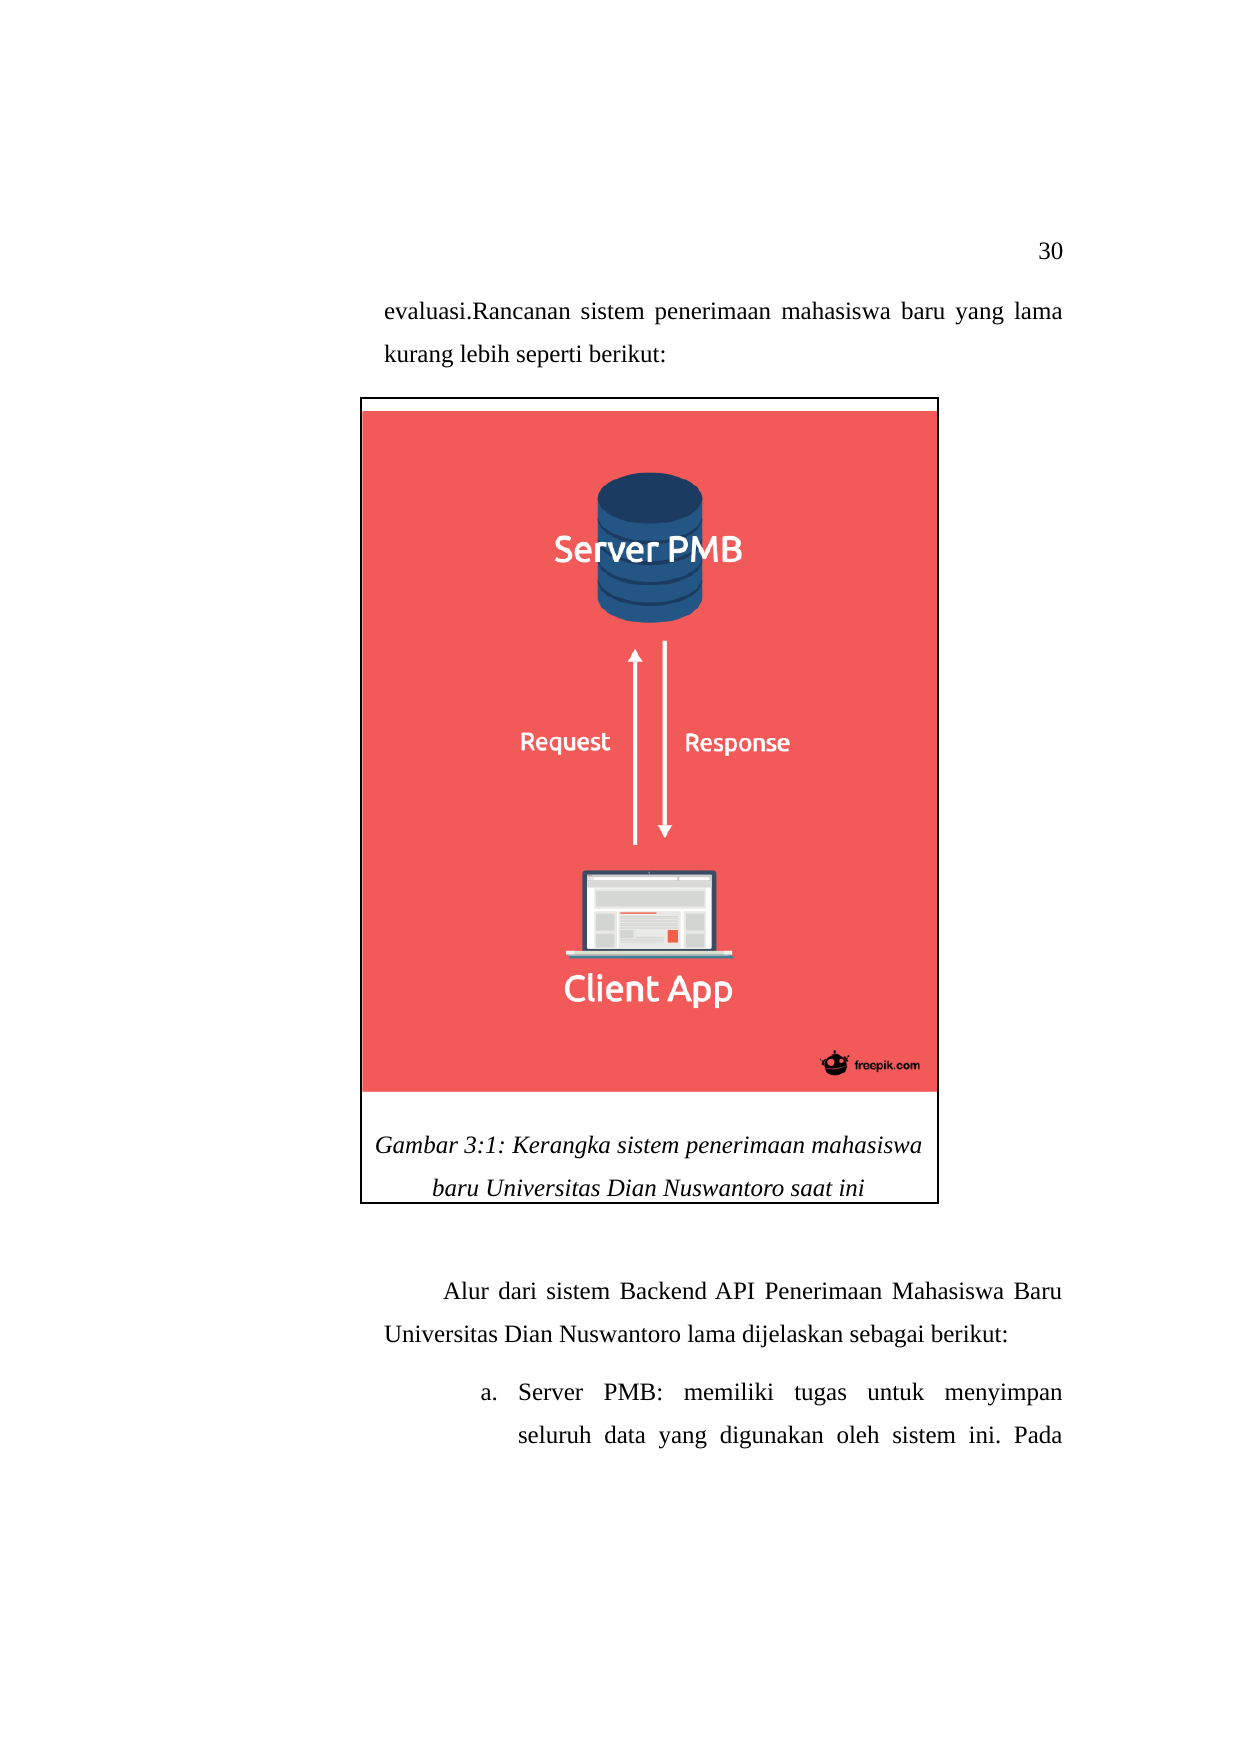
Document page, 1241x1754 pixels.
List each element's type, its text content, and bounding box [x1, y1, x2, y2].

subtitle evaluasi.Rancanan sistem penerimaan mahasiswa baru yang lama kurang lebih seperti berikut: [384, 296, 1063, 368]
subtitle Server PMB: memiliki tugas untuk menyimpan seluruh data yang digunakan oleh sistem ini. Pada [480, 1377, 1063, 1448]
text Gambar 3:1: Kerangka sistem penerimaan mahasiswa baru Universitas Dian Nuswantoro saat ini [362, 1116, 937, 1202]
subtitle Alur dari sistem Backend API Penerimaan Mahasiswa Baru Universitas Dian Nuswantoro lama dijelaskan sebagai berikut: [384, 1276, 1063, 1348]
picture [362, 411, 937, 1116]
